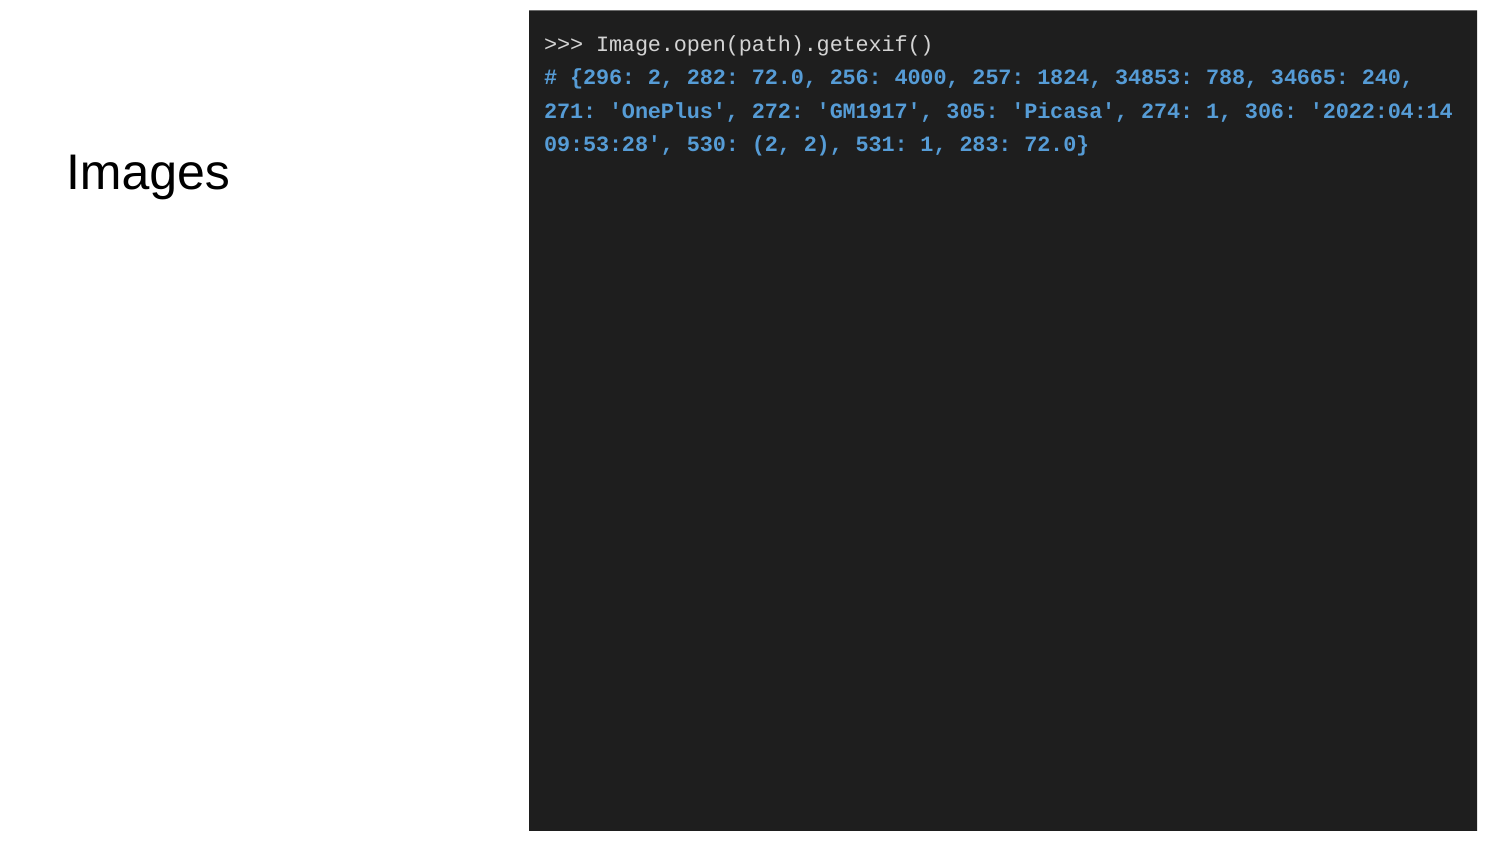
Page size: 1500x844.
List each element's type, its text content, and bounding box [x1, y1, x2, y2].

list >>> Image.open(path).getexif() # {296: 2, 282: 72.0, 256: 4000, 257: 1824, 34853: 788, 34665: 240, 271: 'OnePlus', 272: 'GM1917', 305: 'Picasa', 274: 1, 306: '2022:04:14 09:53:28', 530: (2, 2), 531: 1, 283: 72.0} [529, 10, 1478, 831]
title Images [51, 91, 512, 216]
